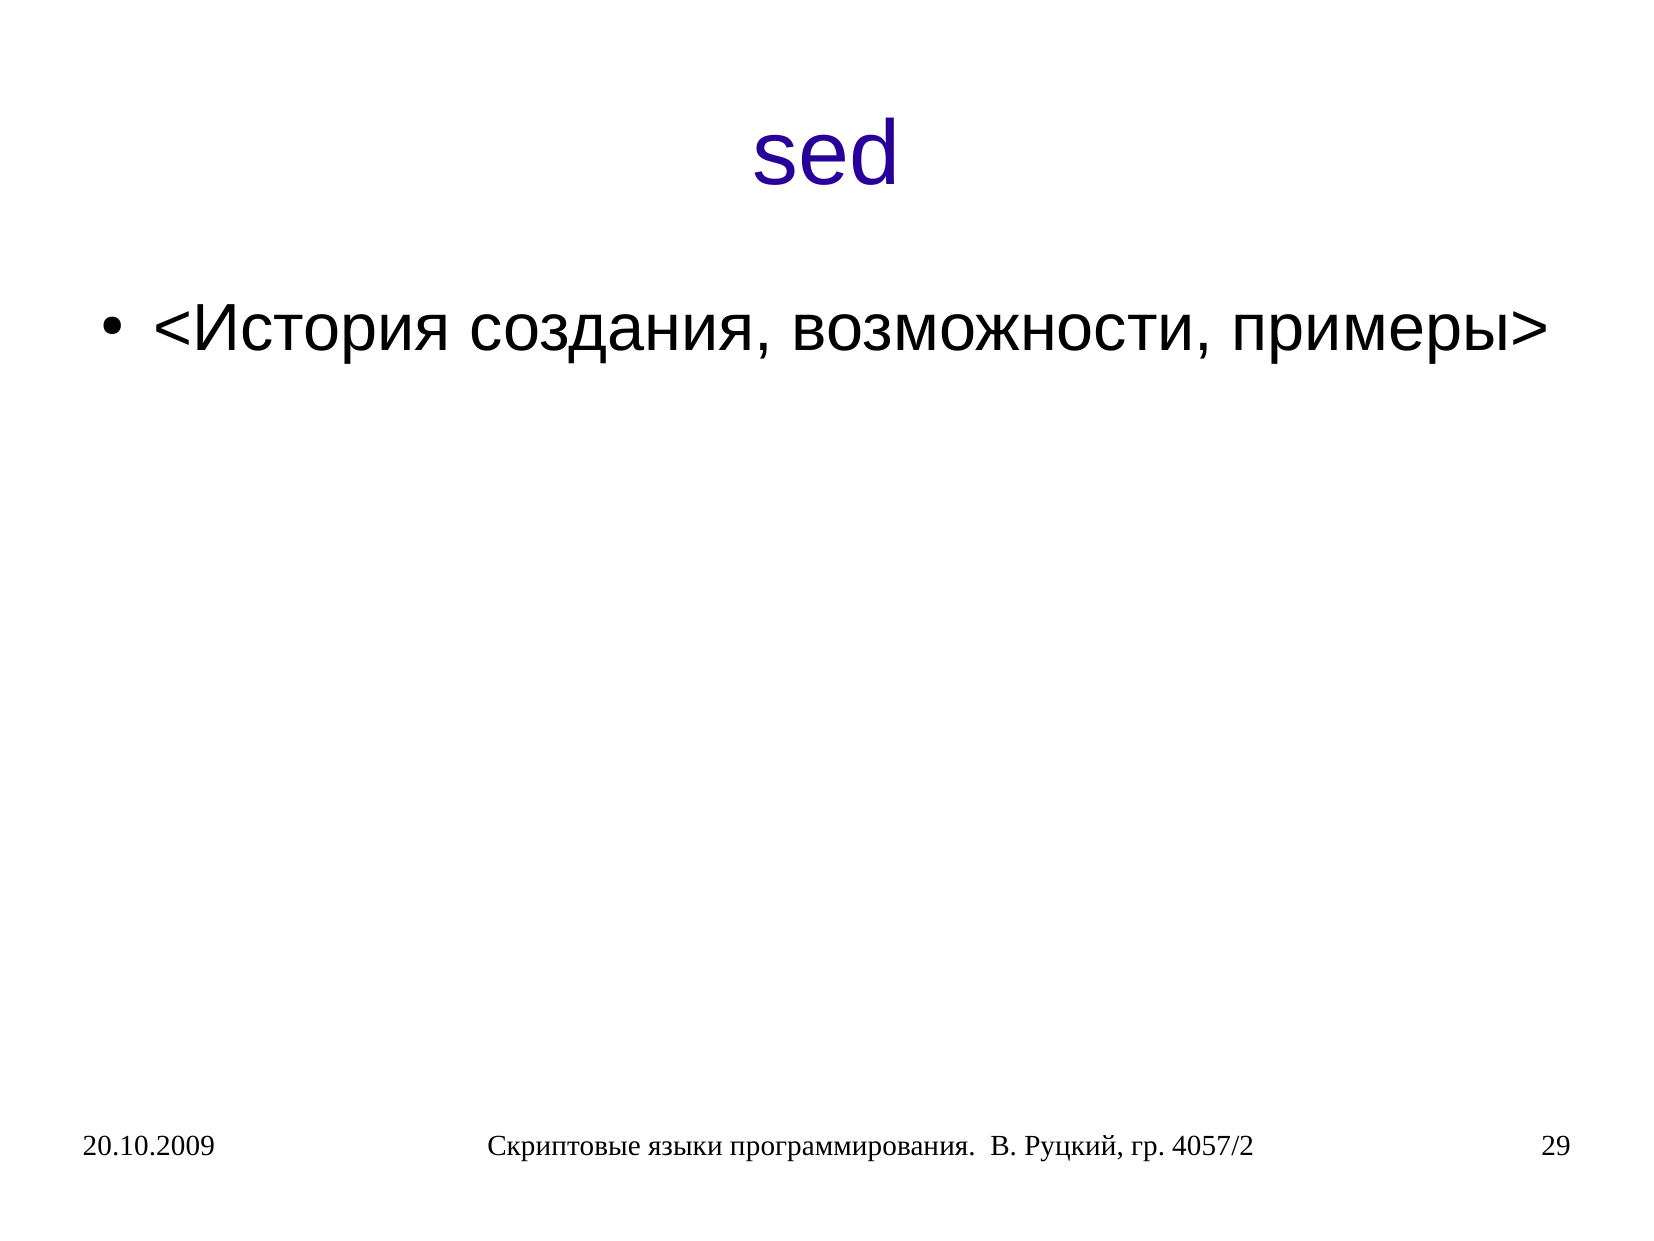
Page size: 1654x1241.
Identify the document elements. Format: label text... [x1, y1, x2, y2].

title sed [82, 49, 1571, 257]
list <История создания, возможности, примеры> [82, 290, 1571, 1109]
